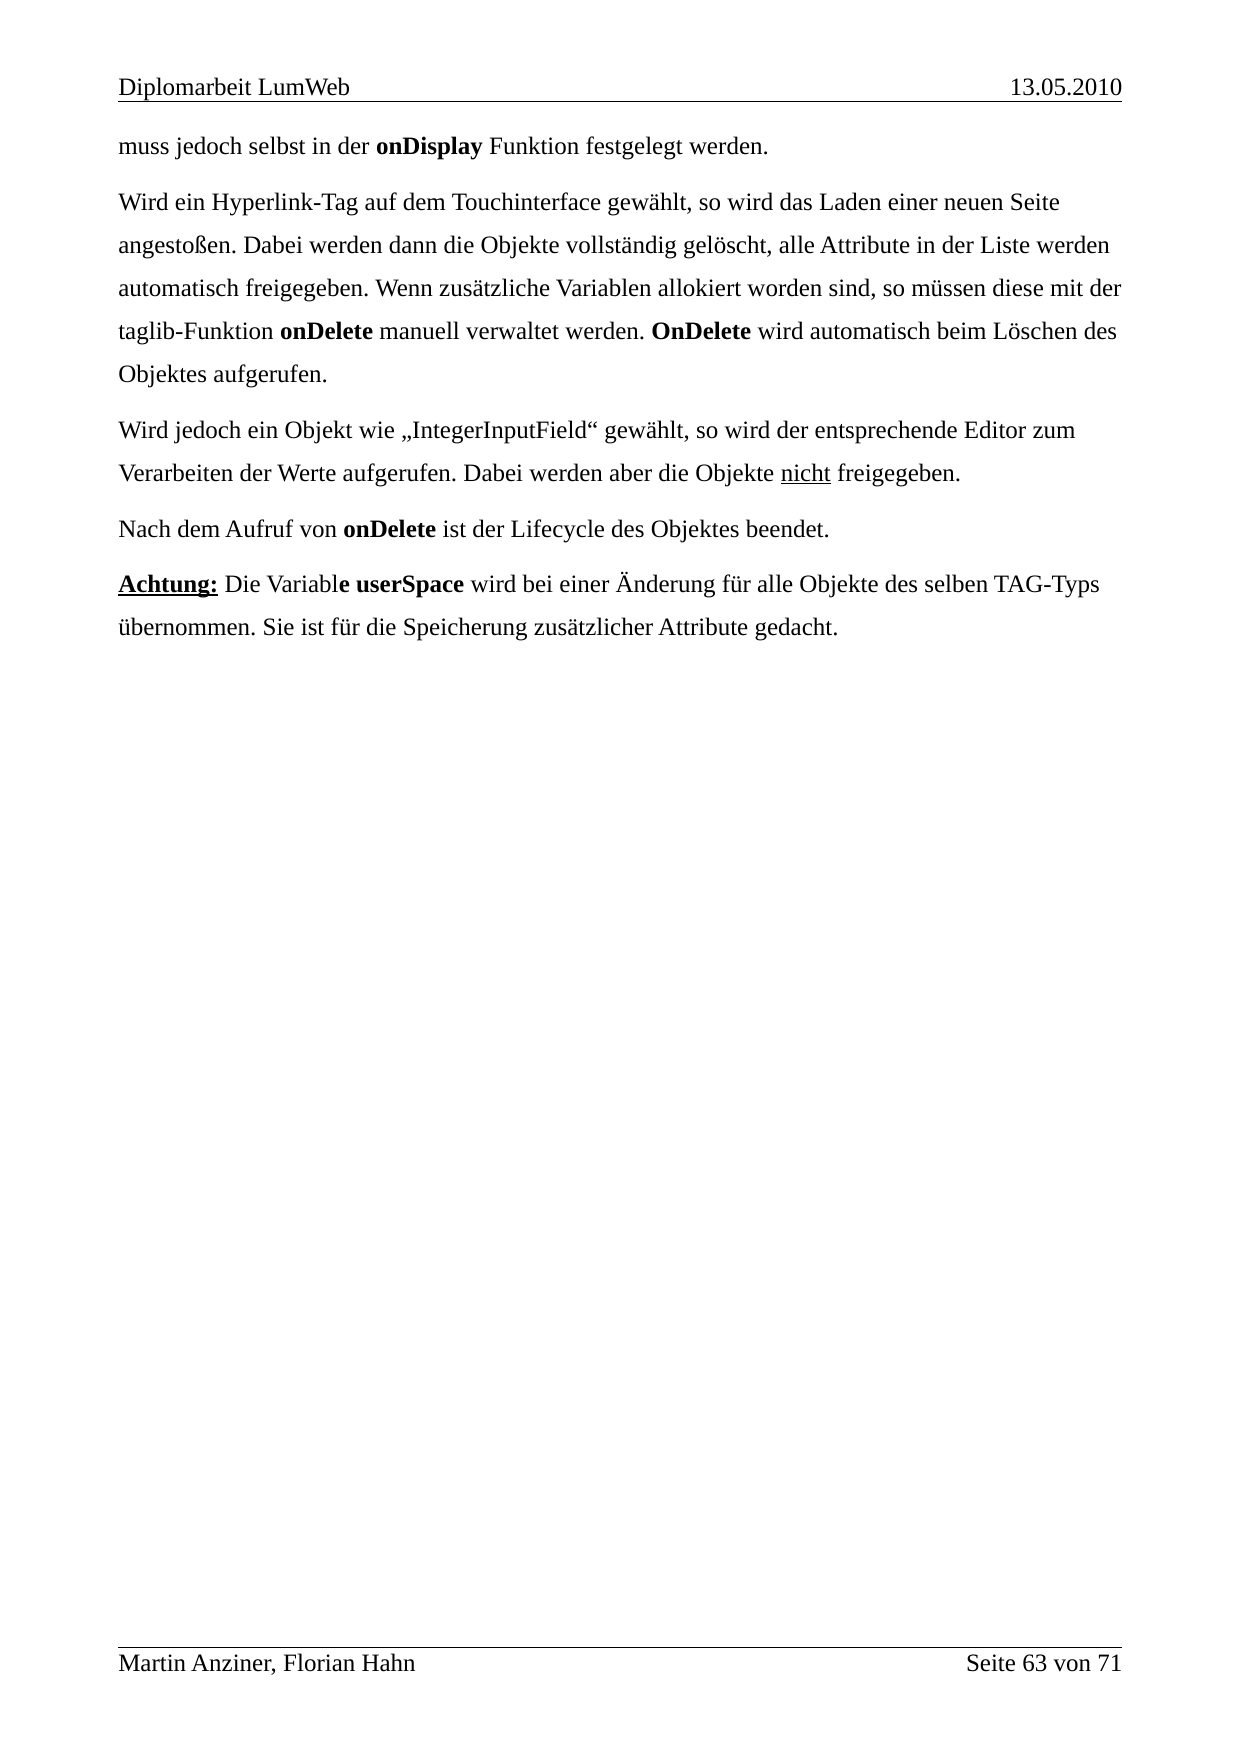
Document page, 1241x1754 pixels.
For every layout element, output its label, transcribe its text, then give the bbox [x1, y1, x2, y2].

text Wird ein Hyperlink-Tag auf dem Touchinterface gewählt, so wird das Laden einer neuen Seite angestoßen. Dabei werden dann die Objekte vollständig gelöscht, alle Attribute in der Liste werden automatisch freigegeben. Wenn zusätzliche Variablen allokiert worden sind, so müssen diese mit der taglib-Funktion onDelete manuell verwaltet werden. OnDelete wird automatisch beim Löschen des Objektes aufgerufen. [118, 187, 1122, 388]
text Achtung: Die Variable userSpace wird bei einer Änderung für alle Objekte des selben TAG-Typs übernommen. Sie ist für die Speicherung zusätzlicher Attribute gedacht. [118, 569, 1122, 641]
text Wird jedoch ein Objekt wie „IntegerInputField“ gewählt, so wird der entsprechende Editor zum Verarbeiten der Werte aufgerufen. Dabei werden aber die Objekte nicht freigegeben. [118, 415, 1122, 487]
text Nach dem Aufruf von onDelete ist der Lifecycle des Objektes beendet. [118, 514, 1122, 542]
text muss jedoch selbst in der onDisplay Funktion festgelegt werden. [118, 131, 1122, 160]
